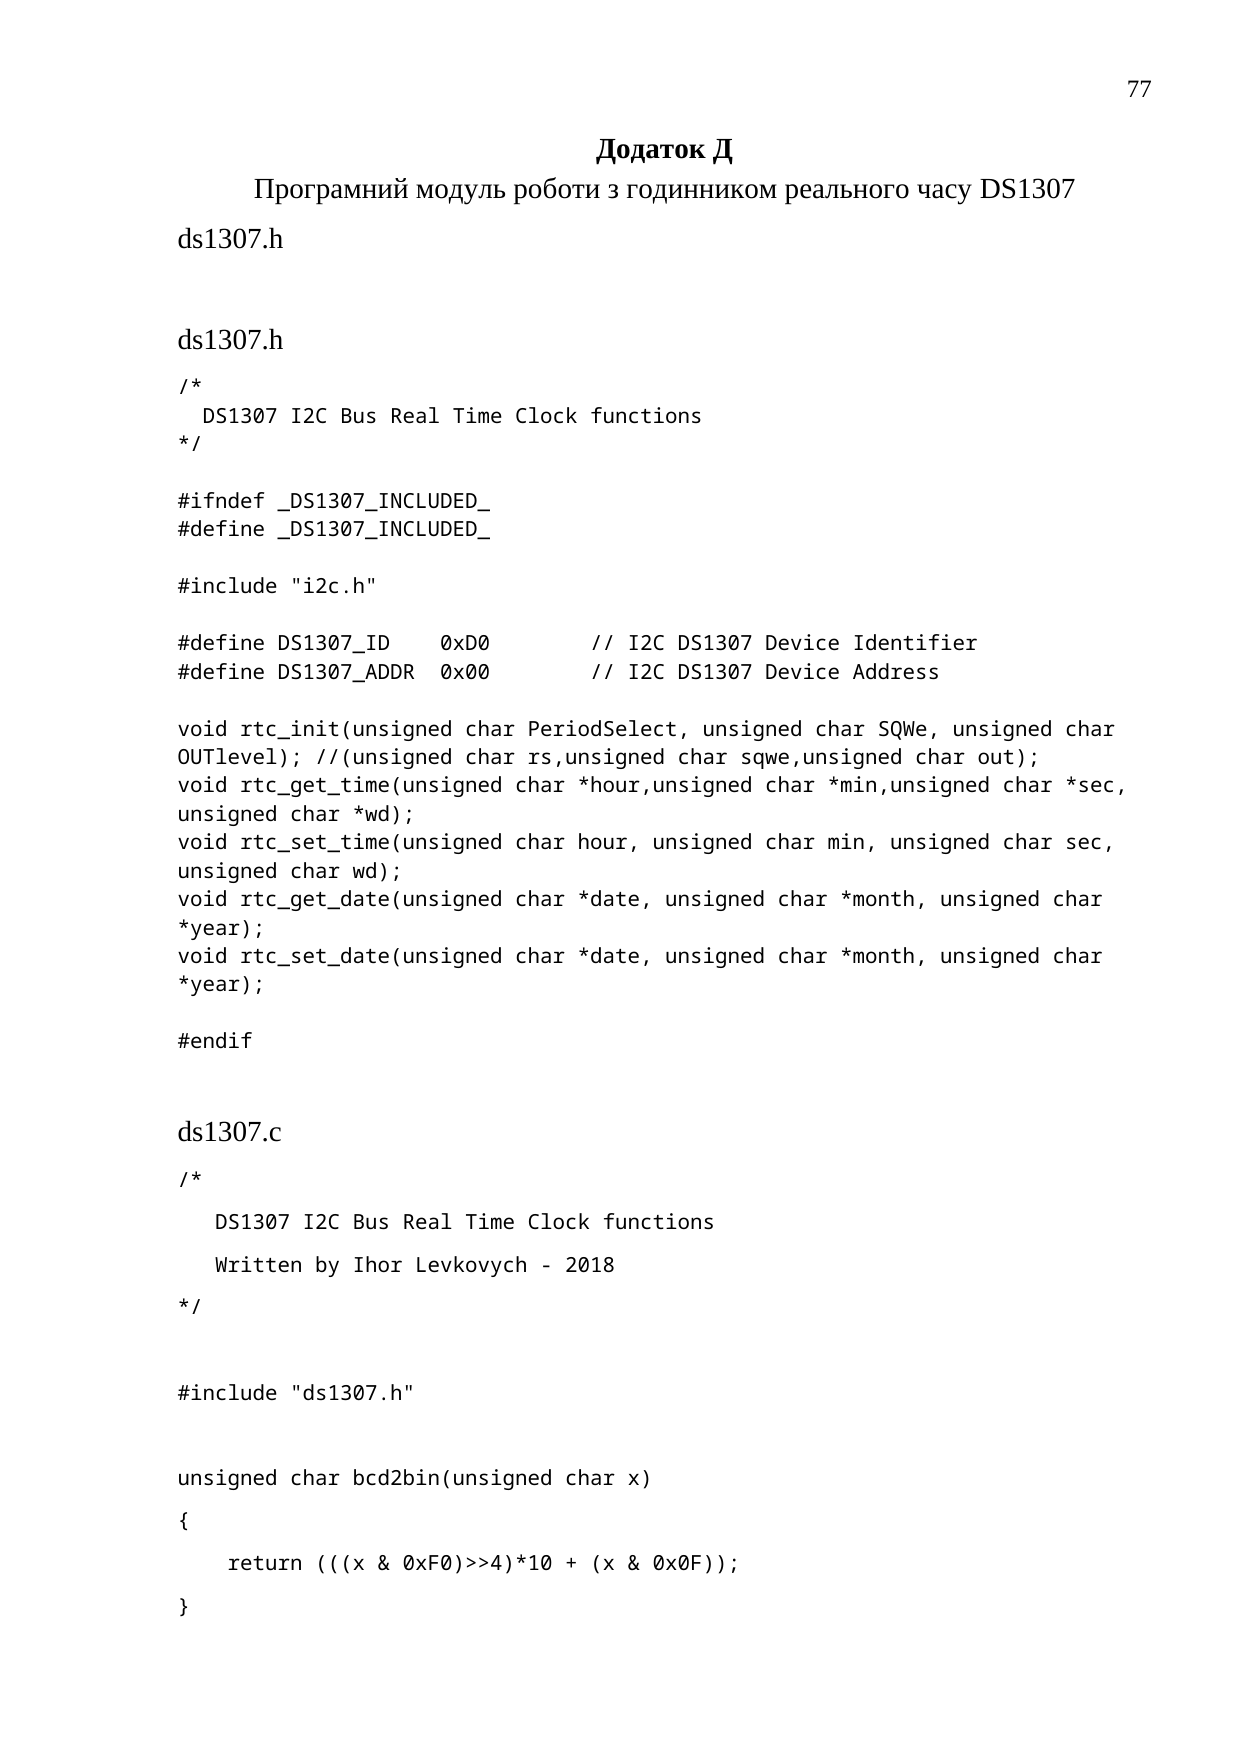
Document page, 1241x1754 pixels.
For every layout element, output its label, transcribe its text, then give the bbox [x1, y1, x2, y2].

text #include "i2c.h" [177, 571, 1152, 600]
text #endif [177, 1026, 1152, 1055]
text void rtc_get_time(unsigned char *hour,unsigned char *min,unsigned char *sec, unsigned char *wd); [177, 771, 1152, 827]
text */ [177, 1292, 1152, 1321]
text void rtc_set_time(unsigned char hour, unsigned char min, unsigned char sec, unsigned char wd); [177, 827, 1152, 884]
text } [177, 1591, 1152, 1619]
text Written by Ihor Levkovych - 2018 [177, 1250, 1152, 1278]
text #define DS1307_ADDR 0x00 // I2C DS1307 Device Address [177, 657, 1152, 685]
text /* [177, 1165, 1152, 1193]
text ds1307.h [177, 322, 1152, 356]
text ds1307.c [177, 1114, 1152, 1148]
text */ [177, 429, 1152, 458]
text void rtc_get_date(unsigned char *date, unsigned char *month, unsigned char *year); [177, 884, 1152, 941]
text /* [177, 372, 1152, 401]
text #include "ds1307.h" [177, 1378, 1152, 1406]
text DS1307 I2C Bus Real Time Clock functions [177, 401, 1152, 429]
text #define _DS1307_INCLUDED_ [177, 514, 1152, 543]
text ds1307.h [177, 221, 1152, 255]
text #define DS1307_ID 0xD0 // I2C DS1307 Device Identifier [177, 628, 1152, 657]
text unsigned char bcd2bin(unsigned char x) [177, 1463, 1152, 1491]
text Програмний модуль роботи з годинником реального часу DS1307 [177, 171, 1152, 205]
text return (((x & 0xF0)>>4)*10 + (x & 0x0F)); [177, 1548, 1152, 1577]
text { [177, 1506, 1152, 1534]
subtitle Додаток Д [177, 131, 1152, 165]
text #ifndef _DS1307_INCLUDED_ [177, 486, 1152, 514]
text void rtc_set_date(unsigned char *date, unsigned char *month, unsigned char *year); [177, 941, 1152, 998]
text void rtc_init(unsigned char PeriodSelect, unsigned char SQWe, unsigned char OUTlevel); //(unsigned char rs,unsigned char sqwe,unsigned char out); [177, 714, 1152, 771]
text DS1307 I2C Bus Real Time Clock functions [177, 1207, 1152, 1236]
